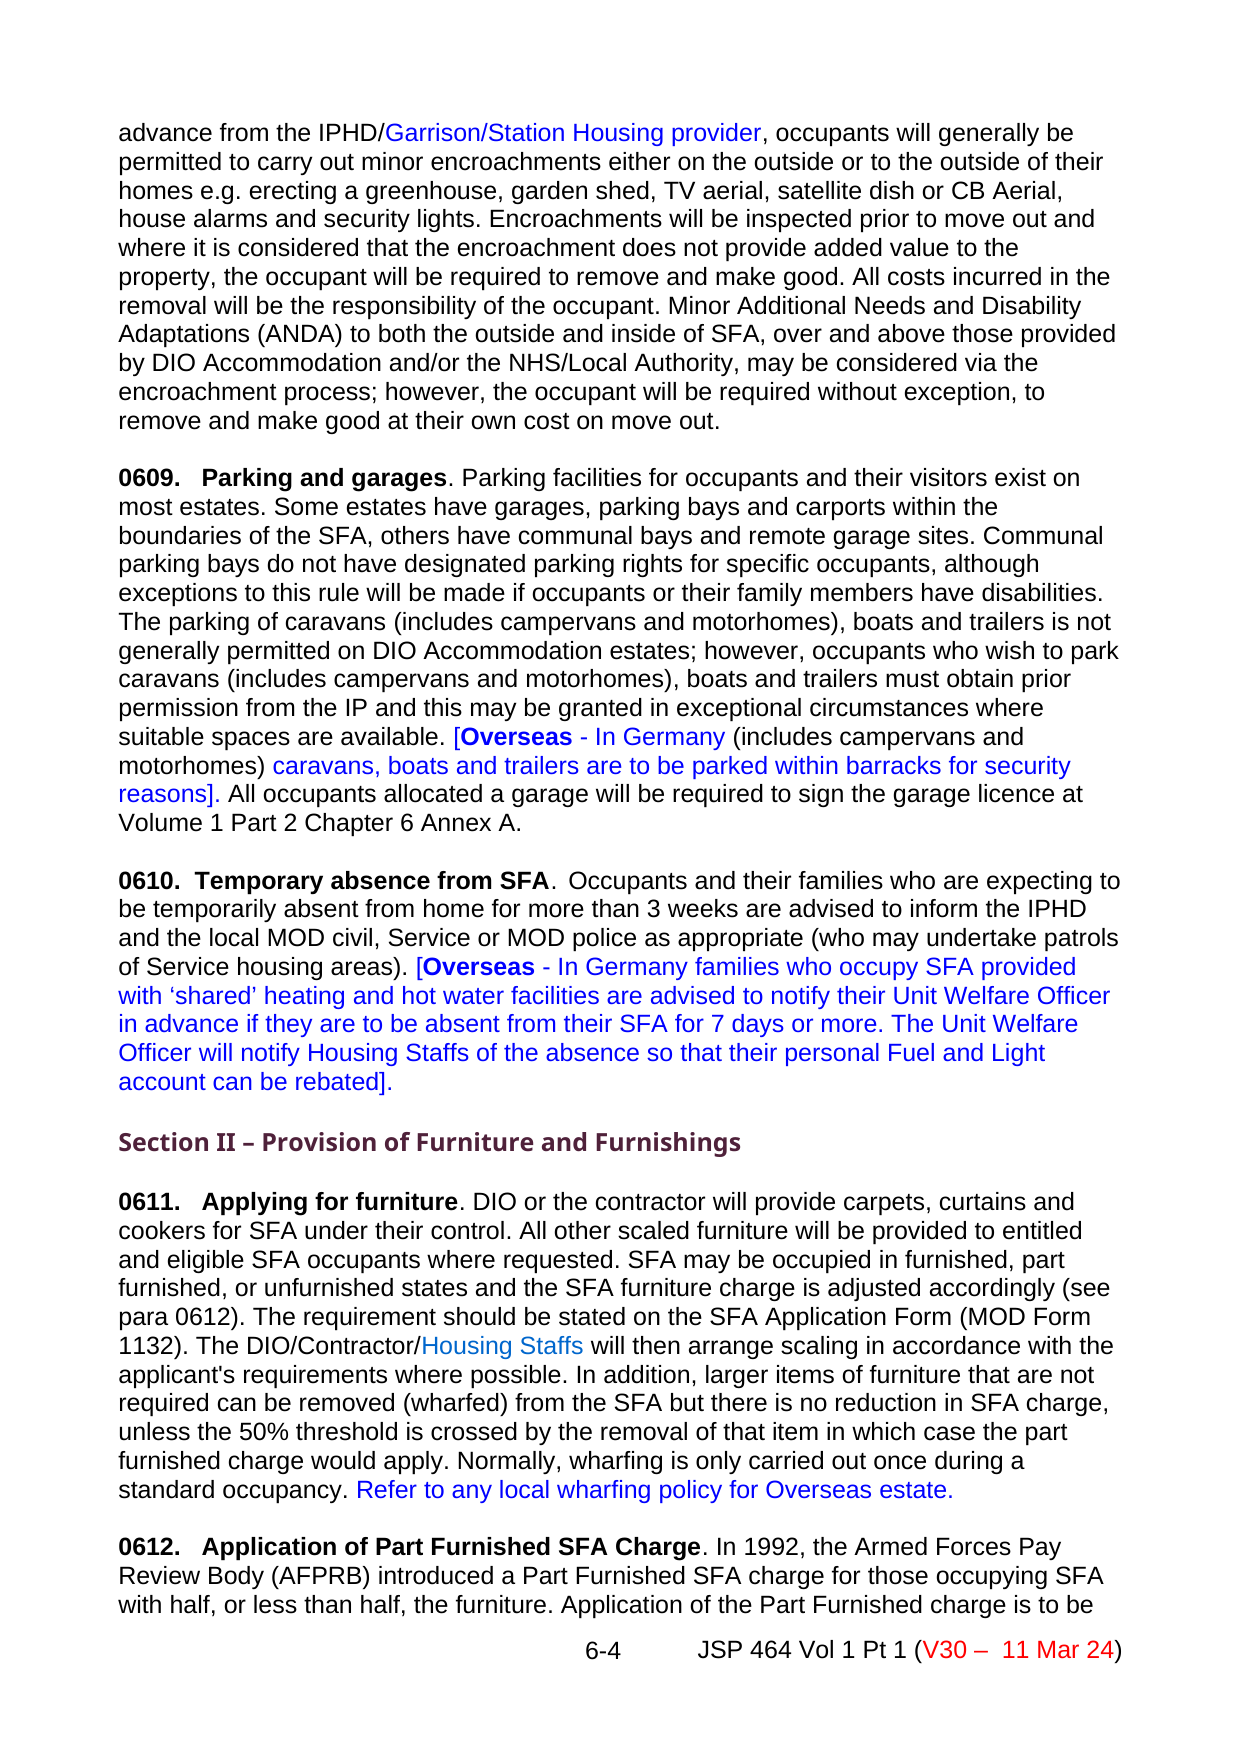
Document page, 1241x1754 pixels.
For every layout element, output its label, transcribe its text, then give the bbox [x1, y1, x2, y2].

text Section II – Provision of Furniture and Furnishings [118, 1124, 1122, 1158]
text 0612. Application of Part Furnished SFA Charge. In 1992, the Armed Forces Pay Review Body (AFPRB) introduced a Part Furnished SFA charge for those occupying SFA with half, or less than half, the furniture. Application of the Part Furnished charge is to be [118, 1532, 1122, 1618]
text 0610. Temporary absence from SFA. Occupants and their families who are expecting to be temporarily absent from home for more than 3 weeks are advised to inform the IPHD and the local MOD civil, Service or MOD police as appropriate (who may undertake patrols of Service housing areas). [Overseas - In Germany families who occupy SFA provided with ‘shared’ heating and hot water facilities are advised to notify their Unit Welfare Officer in advance if they are to be absent from their SFA for 7 days or more. The Unit Welfare Officer will notify Housing Staffs of the absence so that their personal Fuel and Light account can be rebated]. [118, 866, 1122, 1096]
text advance from the IPHD/Garrison/Station Housing provider, occupants will generally be permitted to carry out minor encroachments either on the outside or to the outside of their homes e.g. erecting a greenhouse, garden shed, TV aerial, satellite dish or CB Aerial, house alarms and security lights. Encroachments will be inspected prior to move out and where it is considered that the encroachment does not provide added value to the property, the occupant will be required to remove and make good. All costs incurred in the removal will be the responsibility of the occupant. Minor Additional Needs and Disability Adaptations (ANDA) to both the outside and inside of SFA, over and above those provided by DIO Accommodation and/or the NHS/Local Authority, may be considered via the encroachment process; however, the occupant will be required without exception, to remove and make good at their own cost on move out. [118, 118, 1122, 434]
text 0609. Parking and garages. Parking facilities for occupants and their visitors exist on most estates. Some estates have garages, parking bays and carports within the boundaries of the SFA, others have communal bays and remote garage sites. Communal parking bays do not have designated parking rights for specific occupants, although exceptions to this rule will be made if occupants or their family members have disabilities. The parking of caravans (includes campervans and motorhomes), boats and trailers is not generally permitted on DIO Accommodation estates; however, occupants who wish to park caravans (includes campervans and motorhomes), boats and trailers must obtain prior permission from the IP and this may be granted in exceptional circumstances where suitable spaces are available. [Overseas - In Germany (includes campervans and motorhomes) caravans, boats and trailers are to be parked within barracks for security reasons]. All occupants allocated a garage will be required to sign the garage licence at Volume 1 Part 2 Chapter 6 Annex A. [118, 463, 1122, 837]
text 0611. Applying for furniture. DIO or the contractor will provide carpets, curtains and cookers for SFA under their control. All other scaled furniture will be provided to entitled and eligible SFA occupants where requested. SFA may be occupied in furnished, part furnished, or unfurnished states and the SFA furniture charge is adjusted accordingly (see para 0612). The requirement should be stated on the SFA Application Form (MOD Form 1132). The DIO/Contractor/Housing Staffs will then arrange scaling in accordance with the applicant's requirements where possible. In addition, larger items of furniture that are not required can be removed (wharfed) from the SFA but there is no reduction in SFA charge, unless the 50% threshold is crossed by the removal of that item in which case the part furnished charge would apply. Normally, wharfing is only carried out once during a standard occupancy. Refer to any local wharfing policy for Overseas estate. [118, 1187, 1122, 1503]
